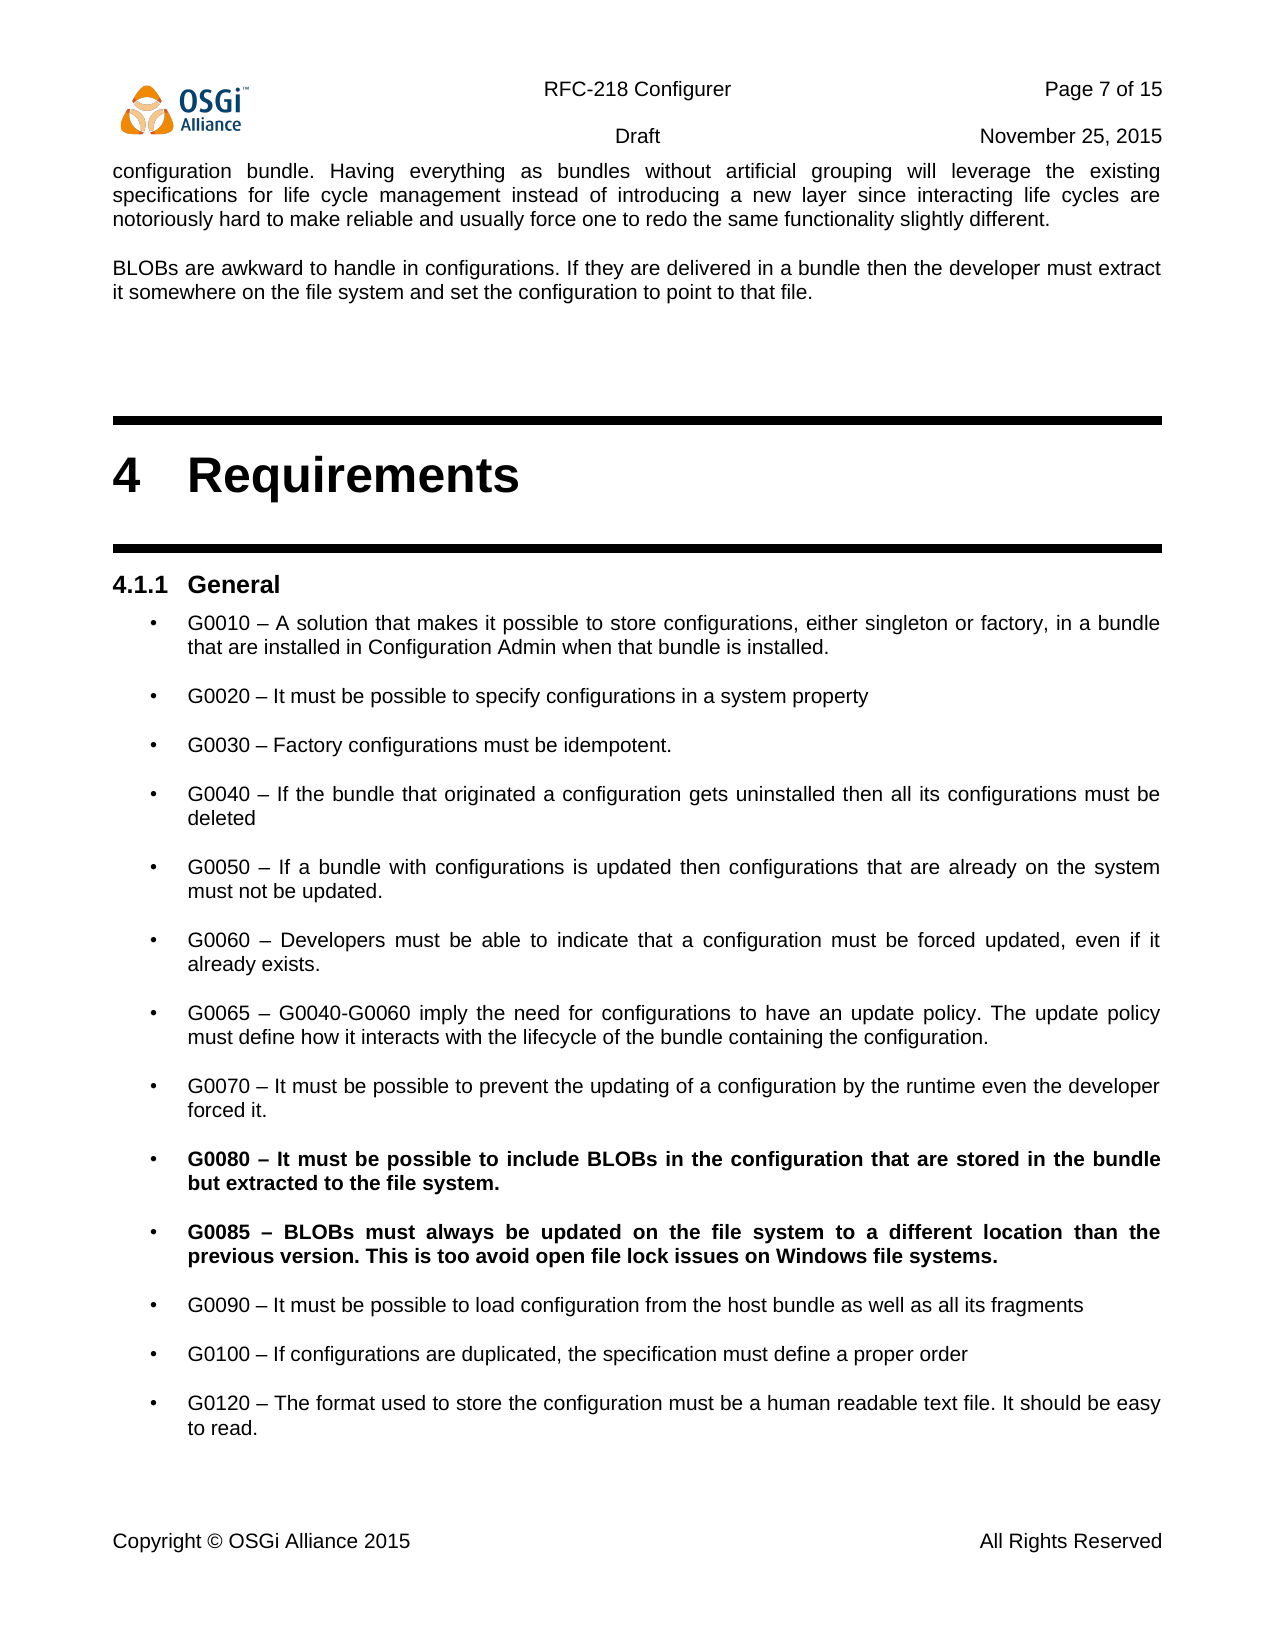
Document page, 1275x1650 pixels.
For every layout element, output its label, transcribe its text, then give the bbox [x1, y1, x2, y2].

list G0040 – If the bundle that originated a configuration gets uninstalled then all its configurations must be deleted [150, 782, 1162, 830]
list G0050 – If a bundle with configurations is updated then configurations that are already on the system must not be updated. [150, 855, 1162, 903]
list G0080 – It must be possible to include BLOBs in the configuration that are stored in the bundle but extracted to the file system. [150, 1147, 1162, 1195]
text BLOBs are awkward to handle in configurations. If they are delivered in a bundle then the developer must extract it somewhere on the file system and set the configuration to point to that file. [112, 256, 1162, 304]
subtitle General [112, 569, 1162, 598]
list G0020 – It must be possible to specify configurations in a system property [150, 684, 1162, 708]
list G0120 – The format used to store the configuration must be a human readable text file. It should be easy to read. [150, 1391, 1162, 1439]
list G0065 – G0040-G0060 imply the need for configurations to have an update policy. The update policy must define how it interacts with the lifecycle of the bundle containing the configuration. [150, 1001, 1162, 1049]
picture [113, 78, 257, 142]
list G0100 – If configurations are duplicated, the specification must define a proper order [150, 1342, 1162, 1366]
list G0090 – It must be possible to load configuration from the host bundle as well as all its fragments [150, 1293, 1162, 1317]
text configuration bundle. Having everything as bundles without artificial grouping will leverage the existing specifications for life cycle management instead of introducing a new layer since interacting life cycles are notoriously hard to make reliable and usually force one to redo the same functionality slightly different. [112, 159, 1162, 231]
list G0030 – Factory configurations must be idempotent. [150, 733, 1162, 757]
list G0010 – A solution that makes it possible to store configurations, either singleton or factory, in a bundle that are installed in Configuration Admin when that bundle is installed. [150, 611, 1162, 659]
list G0085 – BLOBs must always be updated on the file system to a different location than the previous version. This is too avoid open file lock issues on Windows file systems. [150, 1220, 1162, 1268]
list G0060 – Developers must be able to indicate that a configuration must be forced updated, even if it already exists. [150, 928, 1162, 976]
subtitle Requirements [112, 417, 1162, 553]
list G0070 – It must be possible to prevent the updating of a configuration by the runtime even the developer forced it. [150, 1074, 1162, 1122]
